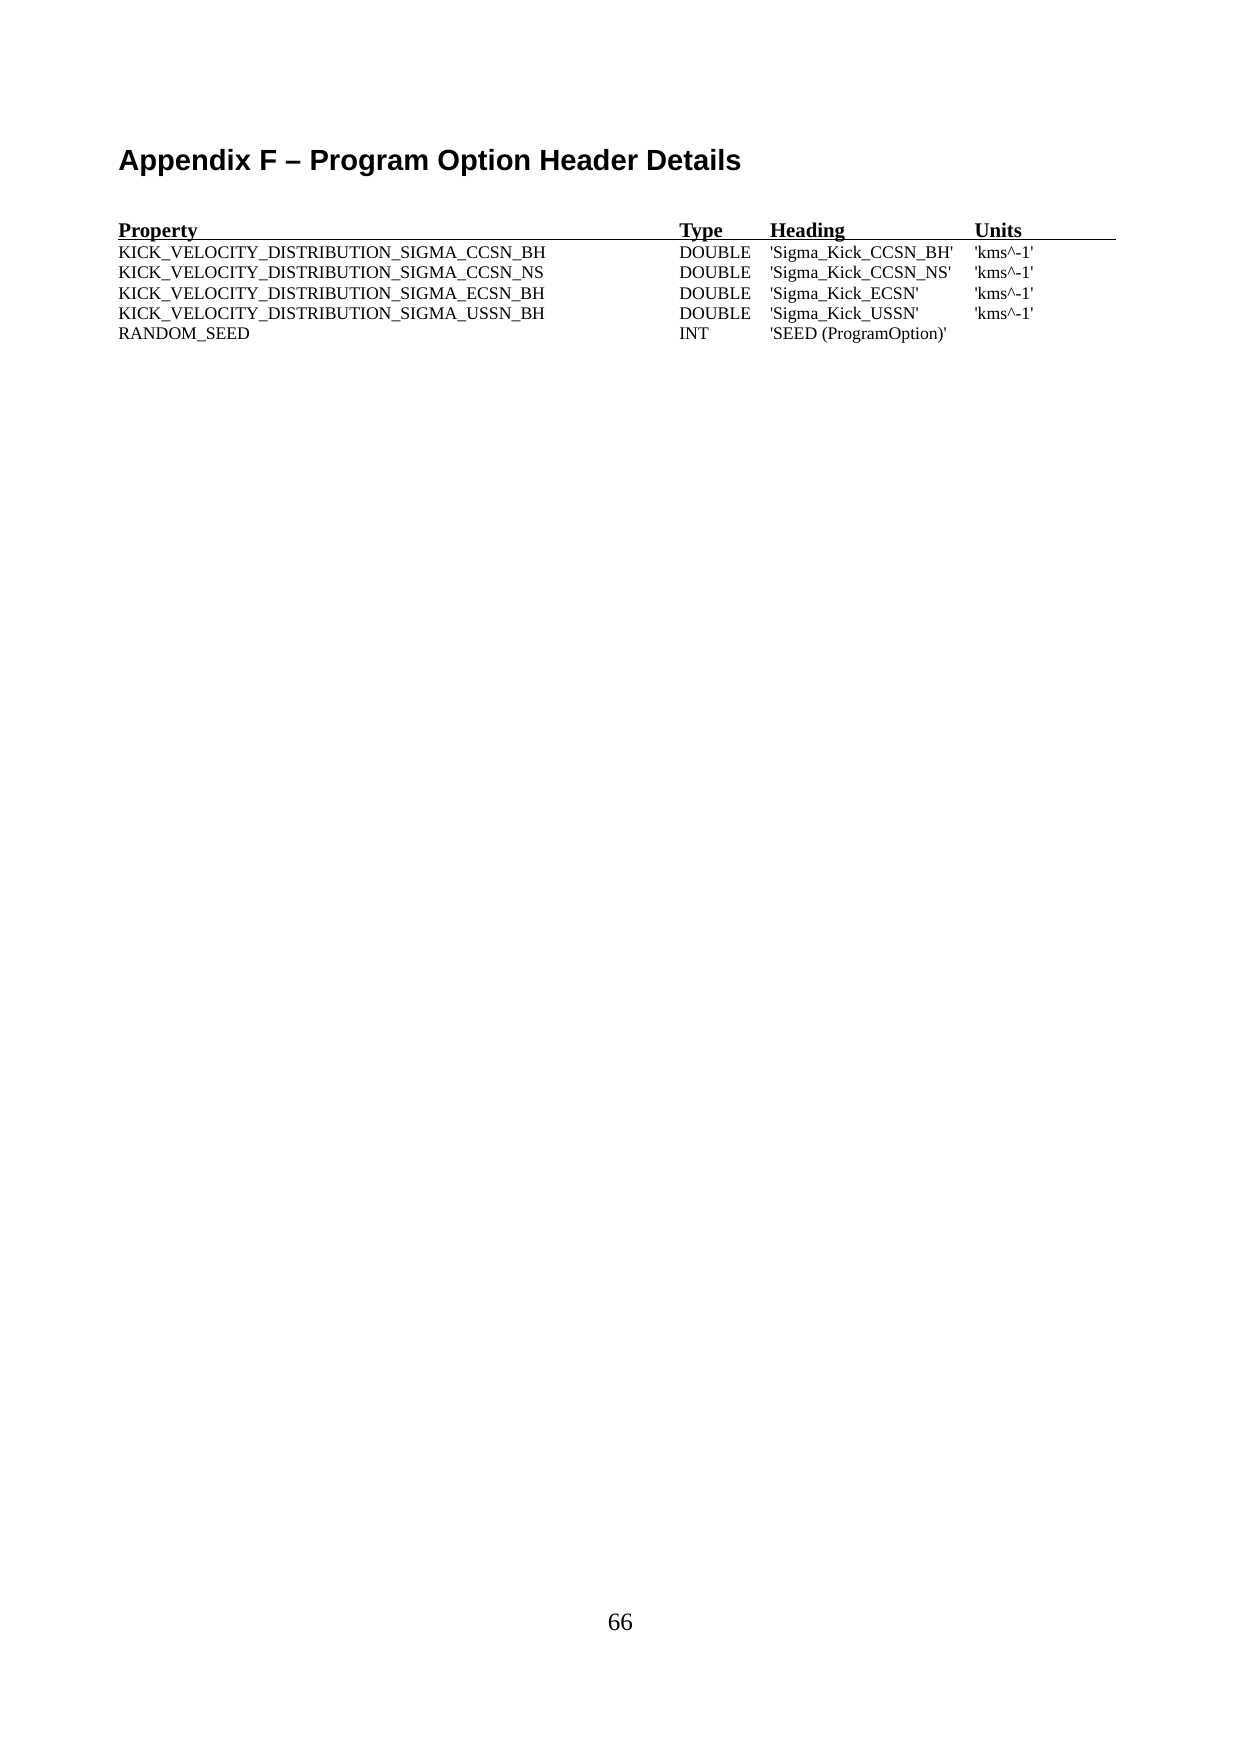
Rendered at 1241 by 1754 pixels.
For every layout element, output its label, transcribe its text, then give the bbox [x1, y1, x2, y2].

text KICK_VELOCITY_DISTRIBUTION_SIGMA_CCSN_NS DOUBLE 'Sigma_Kick_CCSN_NS' 'kms^-1' [118, 262, 1122, 283]
text Property Type Heading Units [118, 218, 1122, 242]
subtitle Appendix F – Program Option Header Details [118, 143, 1122, 177]
text KICK_VELOCITY_DISTRIBUTION_SIGMA_USSN_BH DOUBLE 'Sigma_Kick_USSN' 'kms^-1' [118, 303, 1122, 323]
text KICK_VELOCITY_DISTRIBUTION_SIGMA_ECSN_BH DOUBLE 'Sigma_Kick_ECSN' 'kms^-1' [118, 283, 1122, 303]
text RANDOM_SEED INT 'SEED (ProgramOption)' [118, 323, 1122, 343]
text KICK_VELOCITY_DISTRIBUTION_SIGMA_CCSN_BH DOUBLE 'Sigma_Kick_CCSN_BH' 'kms^-1' [118, 242, 1122, 262]
